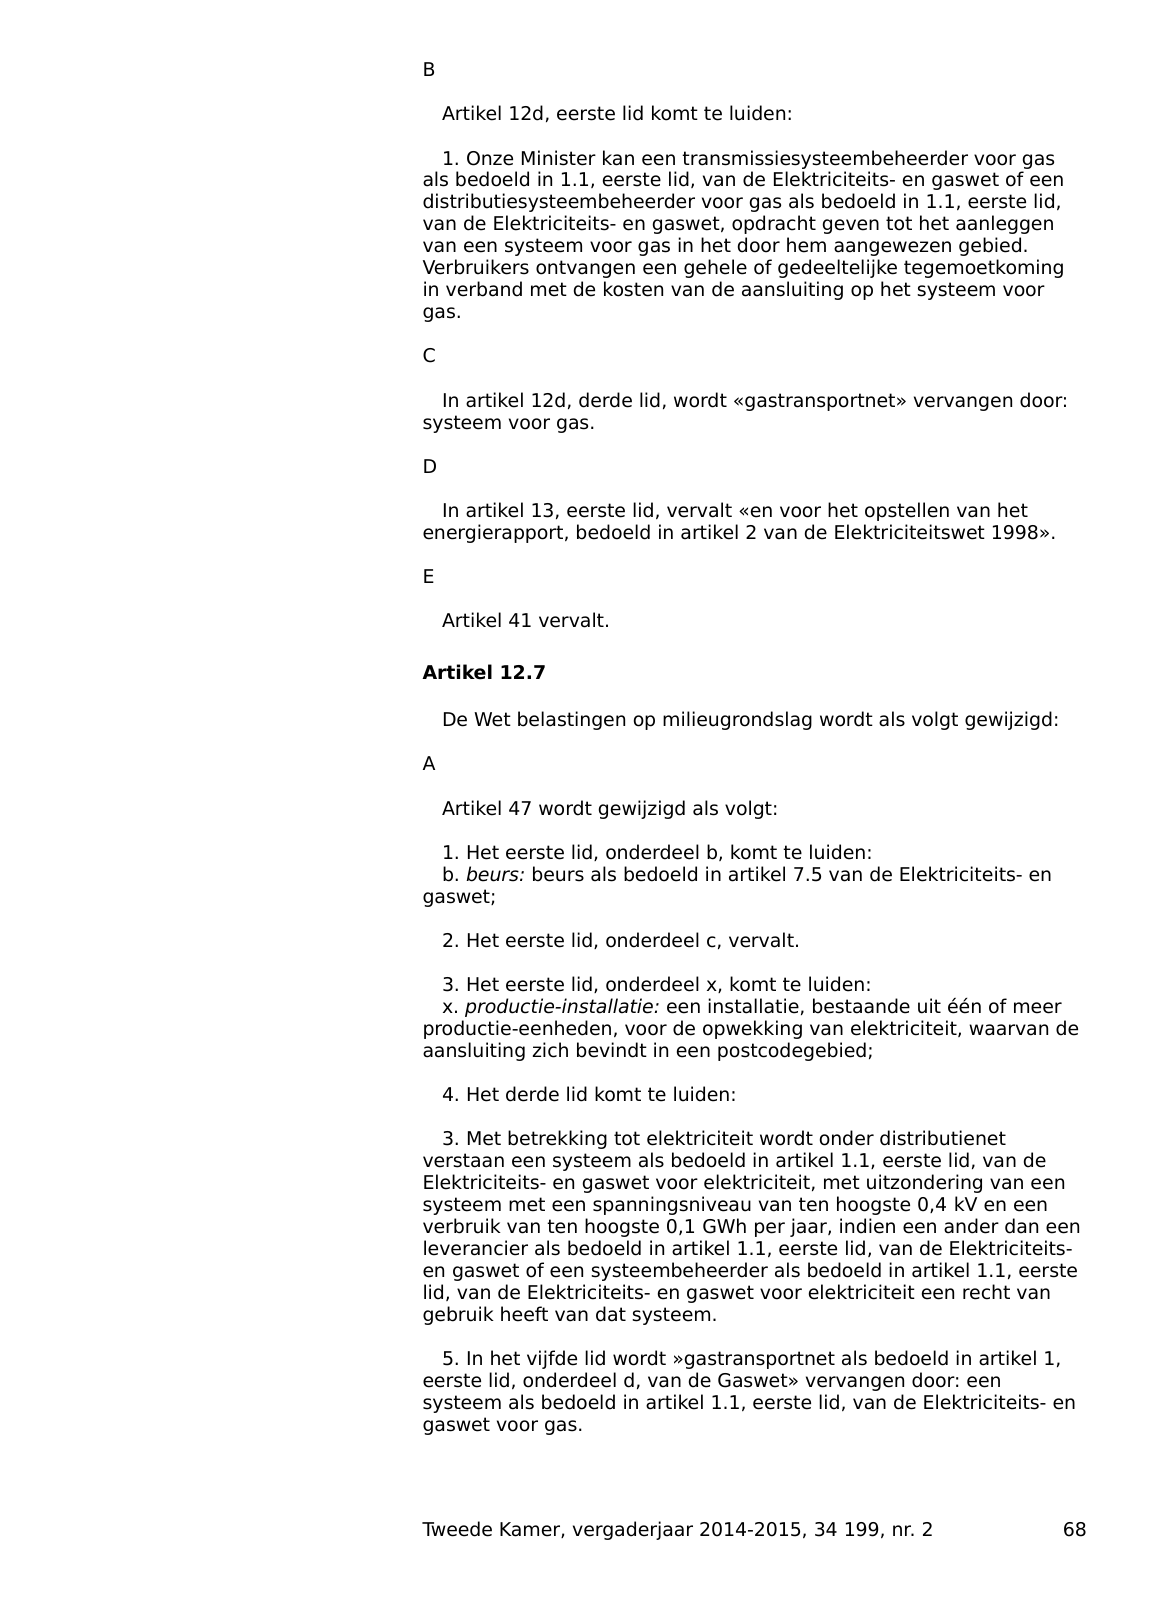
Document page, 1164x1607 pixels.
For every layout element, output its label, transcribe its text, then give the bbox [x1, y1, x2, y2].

text 2. Het eerste lid, onderdeel c, vervalt. [422, 930, 1087, 952]
text Artikel 47 wordt gewijzigd als volgt: [422, 797, 1087, 819]
text x. productie-installatie: een installatie, bestaande uit één of meer productie-eenheden, voor de opwekking van elektriciteit, waarvan de aansluiting zich bevindt in een postcodegebied; [422, 996, 1087, 1062]
text B [422, 59, 1087, 81]
text 5. In het vijfde lid wordt »gastransportnet als bedoeld in artikel 1, eerste lid, onderdeel d, van de Gaswet» vervangen door: een systeem als bedoeld in artikel 1.1, eerste lid, van de Elektriciteits- en gaswet voor gas. [422, 1348, 1087, 1436]
text E [422, 566, 1087, 588]
text b. beurs: beurs als bedoeld in artikel 7.5 van de Elektriciteits- en gaswet; [422, 864, 1087, 908]
text A [422, 753, 1087, 775]
text 1. Het eerste lid, onderdeel b, komt te luiden: [422, 842, 1087, 864]
text C [422, 345, 1087, 367]
text In artikel 13, eerste lid, vervalt «en voor het opstellen van het energierapport, bedoeld in artikel 2 van de Elektriciteitswet 1998». [422, 500, 1087, 544]
text Artikel 41 vervalt. [422, 610, 1087, 632]
text De Wet belastingen op milieugrondslag wordt als volgt gewijzigd: [422, 709, 1087, 731]
text 4. Het derde lid komt te luiden: [422, 1084, 1087, 1106]
text In artikel 12d, derde lid, wordt «gastransportnet» vervangen door: systeem voor gas. [422, 389, 1087, 433]
text 3. Het eerste lid, onderdeel x, komt te luiden: [422, 974, 1087, 996]
text D [422, 456, 1087, 478]
text 1. Onze Minister kan een transmissiesysteembeheerder voor gas als bedoeld in 1.1, eerste lid, van de Elektriciteits- en gaswet of een distributiesysteembeheerder voor gas als bedoeld in 1.1, eerste lid, van de Elektriciteits- en gaswet, opdracht geven tot het aanleggen van een systeem voor gas in het door hem aangewezen gebied. Verbruikers ontvangen een gehele of gedeeltelijke tegemoetkoming in verband met de kosten van de aansluiting op het systeem voor gas. [422, 147, 1087, 323]
text 3. Met betrekking tot elektriciteit wordt onder distributienet verstaan een systeem als bedoeld in artikel 1.1, eerste lid, van de Elektriciteits- en gaswet voor elektriciteit, met uitzondering van een systeem met een spanningsniveau van ten hoogste 0,4 kV en een verbruik van ten hoogste 0,1 GWh per jaar, indien een ander dan een leverancier als bedoeld in artikel 1.1, eerste lid, van de Elektriciteits- en gaswet of een systeembeheerder als bedoeld in artikel 1.1, eerste lid, van de Elektriciteits- en gaswet voor elektriciteit een recht van gebruik heeft van dat systeem. [422, 1128, 1087, 1326]
subtitle Artikel 12.7 [422, 662, 1087, 684]
text Artikel 12d, eerste lid komt te luiden: [422, 103, 1087, 125]
